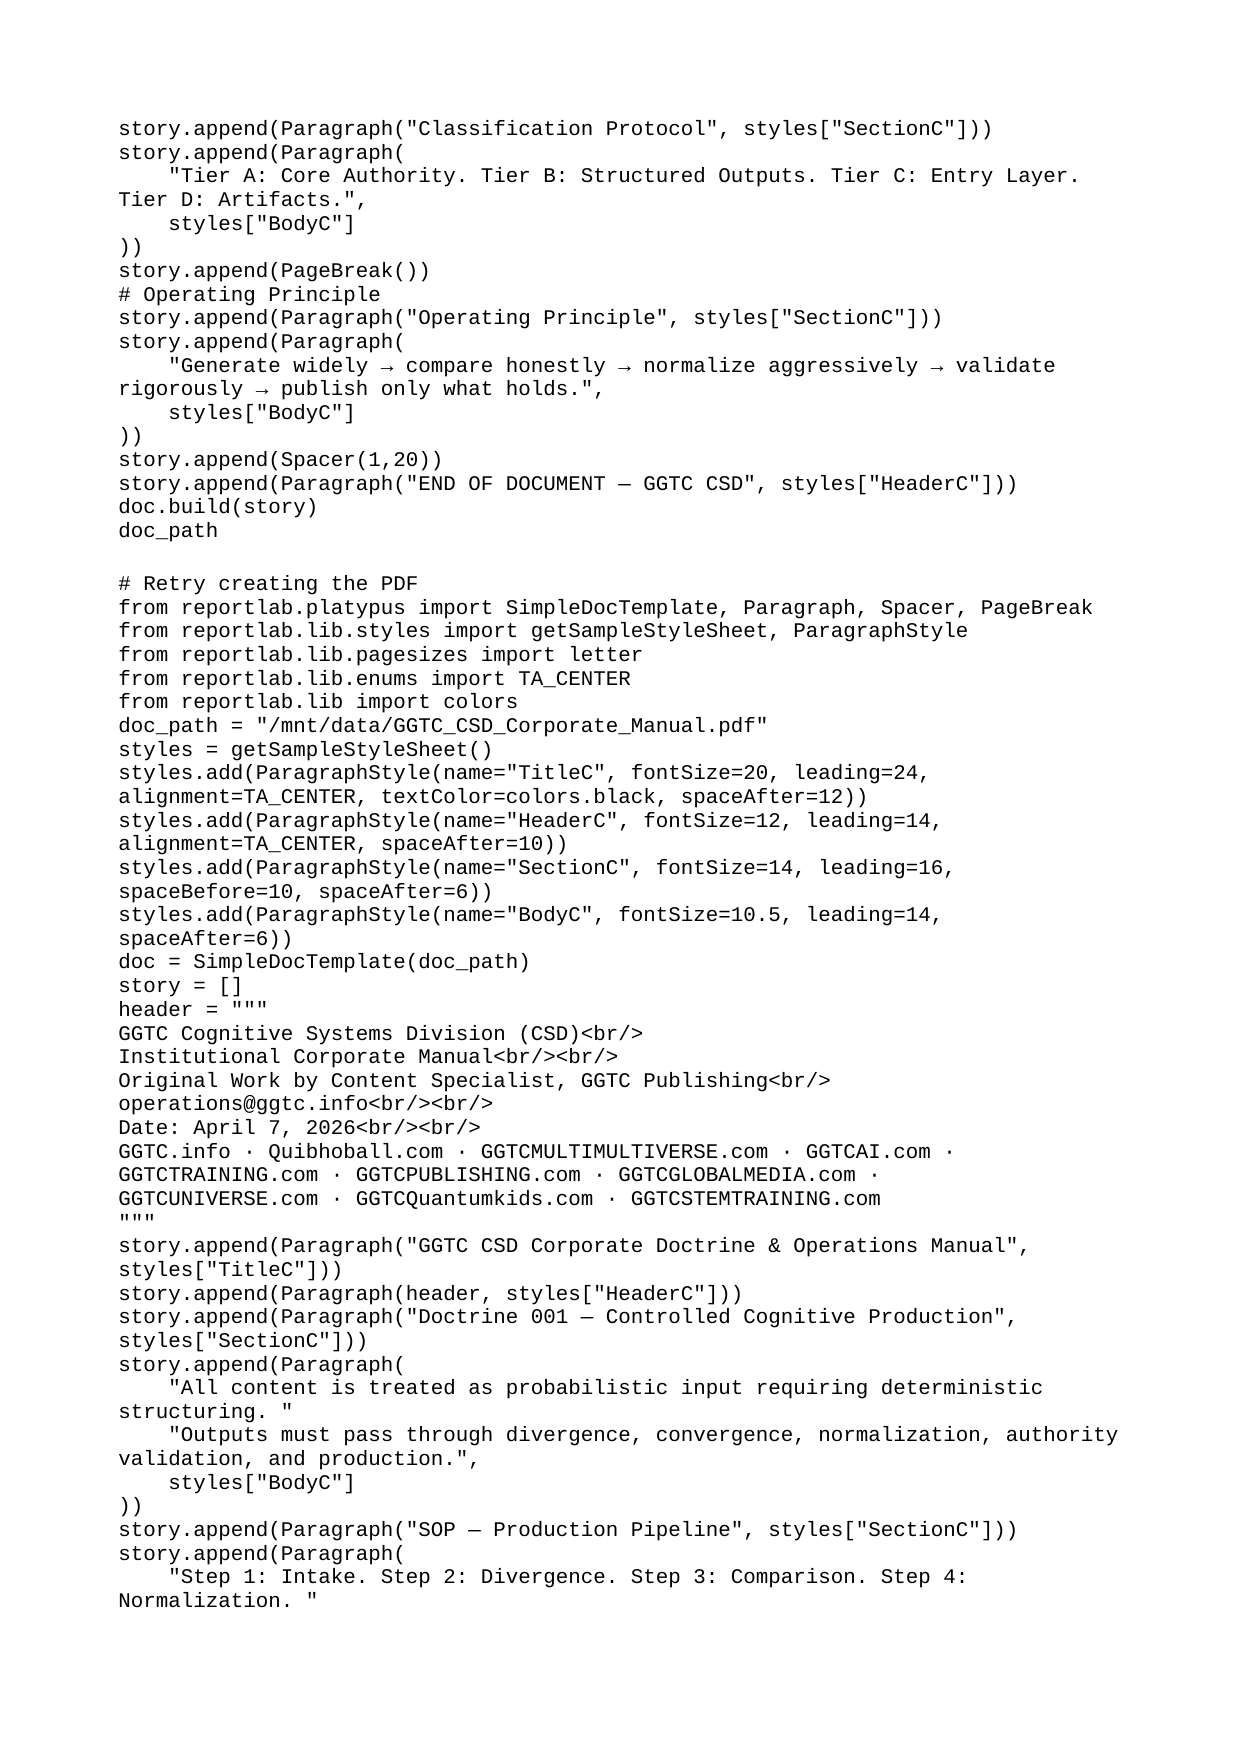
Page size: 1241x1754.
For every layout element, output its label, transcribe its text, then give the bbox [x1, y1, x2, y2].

text )) [118, 426, 1122, 449]
text story.append(Paragraph("SOP — Production Pipeline", styles["SectionC"])) [118, 1519, 1122, 1543]
text doc = SimpleDocTemplate(doc_path) [118, 952, 1122, 975]
text "All content is treated as probabilistic input requiring deterministic structuring. " [118, 1377, 1122, 1424]
text from reportlab.lib.styles import getSampleStyleSheet, ParagraphStyle [118, 621, 1122, 644]
text operations@ggtc.info<br/><br/> [118, 1093, 1122, 1117]
text story = [] [118, 975, 1122, 999]
text story.append(PageBreak()) [118, 260, 1122, 284]
text story.append(Spacer(1,20)) [118, 449, 1122, 473]
text story.append(Paragraph("END OF DOCUMENT — GGTC CSD", styles["HeaderC"])) [118, 473, 1122, 496]
text story.append(Paragraph("Classification Protocol", styles["SectionC"])) [118, 118, 1122, 142]
text GGTCTRAINING.com · GGTCPUBLISHING.com · GGTCGLOBALMEDIA.com · [118, 1164, 1122, 1188]
text "Generate widely → compare honestly → normalize aggressively → validate rigorously → publish only what holds.", [118, 354, 1122, 402]
text header = """ [118, 999, 1122, 1022]
text story.append(Paragraph( [118, 1543, 1122, 1566]
text styles.add(ParagraphStyle(name="BodyC", fontSize=10.5, leading=14, spaceAfter=6)) [118, 904, 1122, 952]
text story.append(Paragraph("Operating Principle", styles["SectionC"])) [118, 307, 1122, 331]
text from reportlab.lib.pagesizes import letter [118, 644, 1122, 668]
text styles = getSampleStyleSheet() [118, 739, 1122, 762]
text doc.build(story) [118, 496, 1122, 520]
text GGTCUNIVERSE.com · GGTCQuantumkids.com · GGTCSTEMTRAINING.com [118, 1188, 1122, 1212]
text GGTC.info · Quibhoball.com · GGTCMULTIMULTIVERSE.com · GGTCAI.com · [118, 1141, 1122, 1164]
text styles["BodyC"] [118, 1472, 1122, 1495]
text story.append(Paragraph("Doctrine 001 — Controlled Cognitive Production", styles["SectionC"])) [118, 1306, 1122, 1353]
text )) [118, 1495, 1122, 1519]
text story.append(Paragraph( [118, 331, 1122, 354]
text Date: April 7, 2026<br/><br/> [118, 1117, 1122, 1141]
text styles.add(ParagraphStyle(name="HeaderC", fontSize=12, leading=14, alignment=TA_CENTER, spaceAfter=10)) [118, 810, 1122, 857]
text story.append(Paragraph(header, styles["HeaderC"])) [118, 1283, 1122, 1306]
text story.append(Paragraph( [118, 142, 1122, 165]
text doc_path = "/mnt/data/GGTC_CSD_Corporate_Manual.pdf" [118, 715, 1122, 739]
text "Outputs must pass through divergence, convergence, normalization, authority validation, and production.", [118, 1424, 1122, 1472]
text Original Work by Content Specialist, GGTC Publishing<br/> [118, 1070, 1122, 1093]
text story.append(Paragraph("GGTC CSD Corporate Doctrine & Operations Manual", styles["TitleC"])) [118, 1235, 1122, 1283]
text Institutional Corporate Manual<br/><br/> [118, 1046, 1122, 1070]
text )) [118, 236, 1122, 260]
text styles["BodyC"] [118, 402, 1122, 426]
text # Retry creating the PDF [118, 573, 1122, 597]
text """ [118, 1212, 1122, 1235]
text styles.add(ParagraphStyle(name="TitleC", fontSize=20, leading=24, alignment=TA_CENTER, textColor=colors.black, spaceAfter=12)) [118, 762, 1122, 810]
text # Operating Principle [118, 284, 1122, 307]
text GGTC Cognitive Systems Division (CSD)<br/> [118, 1022, 1122, 1046]
text styles.add(ParagraphStyle(name="SectionC", fontSize=14, leading=16, spaceBefore=10, spaceAfter=6)) [118, 857, 1122, 904]
text story.append(Paragraph( [118, 1353, 1122, 1377]
text from reportlab.lib.enums import TA_CENTER [118, 668, 1122, 691]
text "Tier A: Core Authority. Tier B: Structured Outputs. Tier C: Entry Layer. Tier D: Artifacts.", [118, 165, 1122, 213]
text from reportlab.lib import colors [118, 691, 1122, 715]
text doc_path [118, 520, 1122, 544]
text "Step 1: Intake. Step 2: Divergence. Step 3: Comparison. Step 4: Normalization. " [118, 1566, 1122, 1614]
text from reportlab.platypus import SimpleDocTemplate, Paragraph, Spacer, PageBreak [118, 597, 1122, 621]
text styles["BodyC"] [118, 213, 1122, 236]
